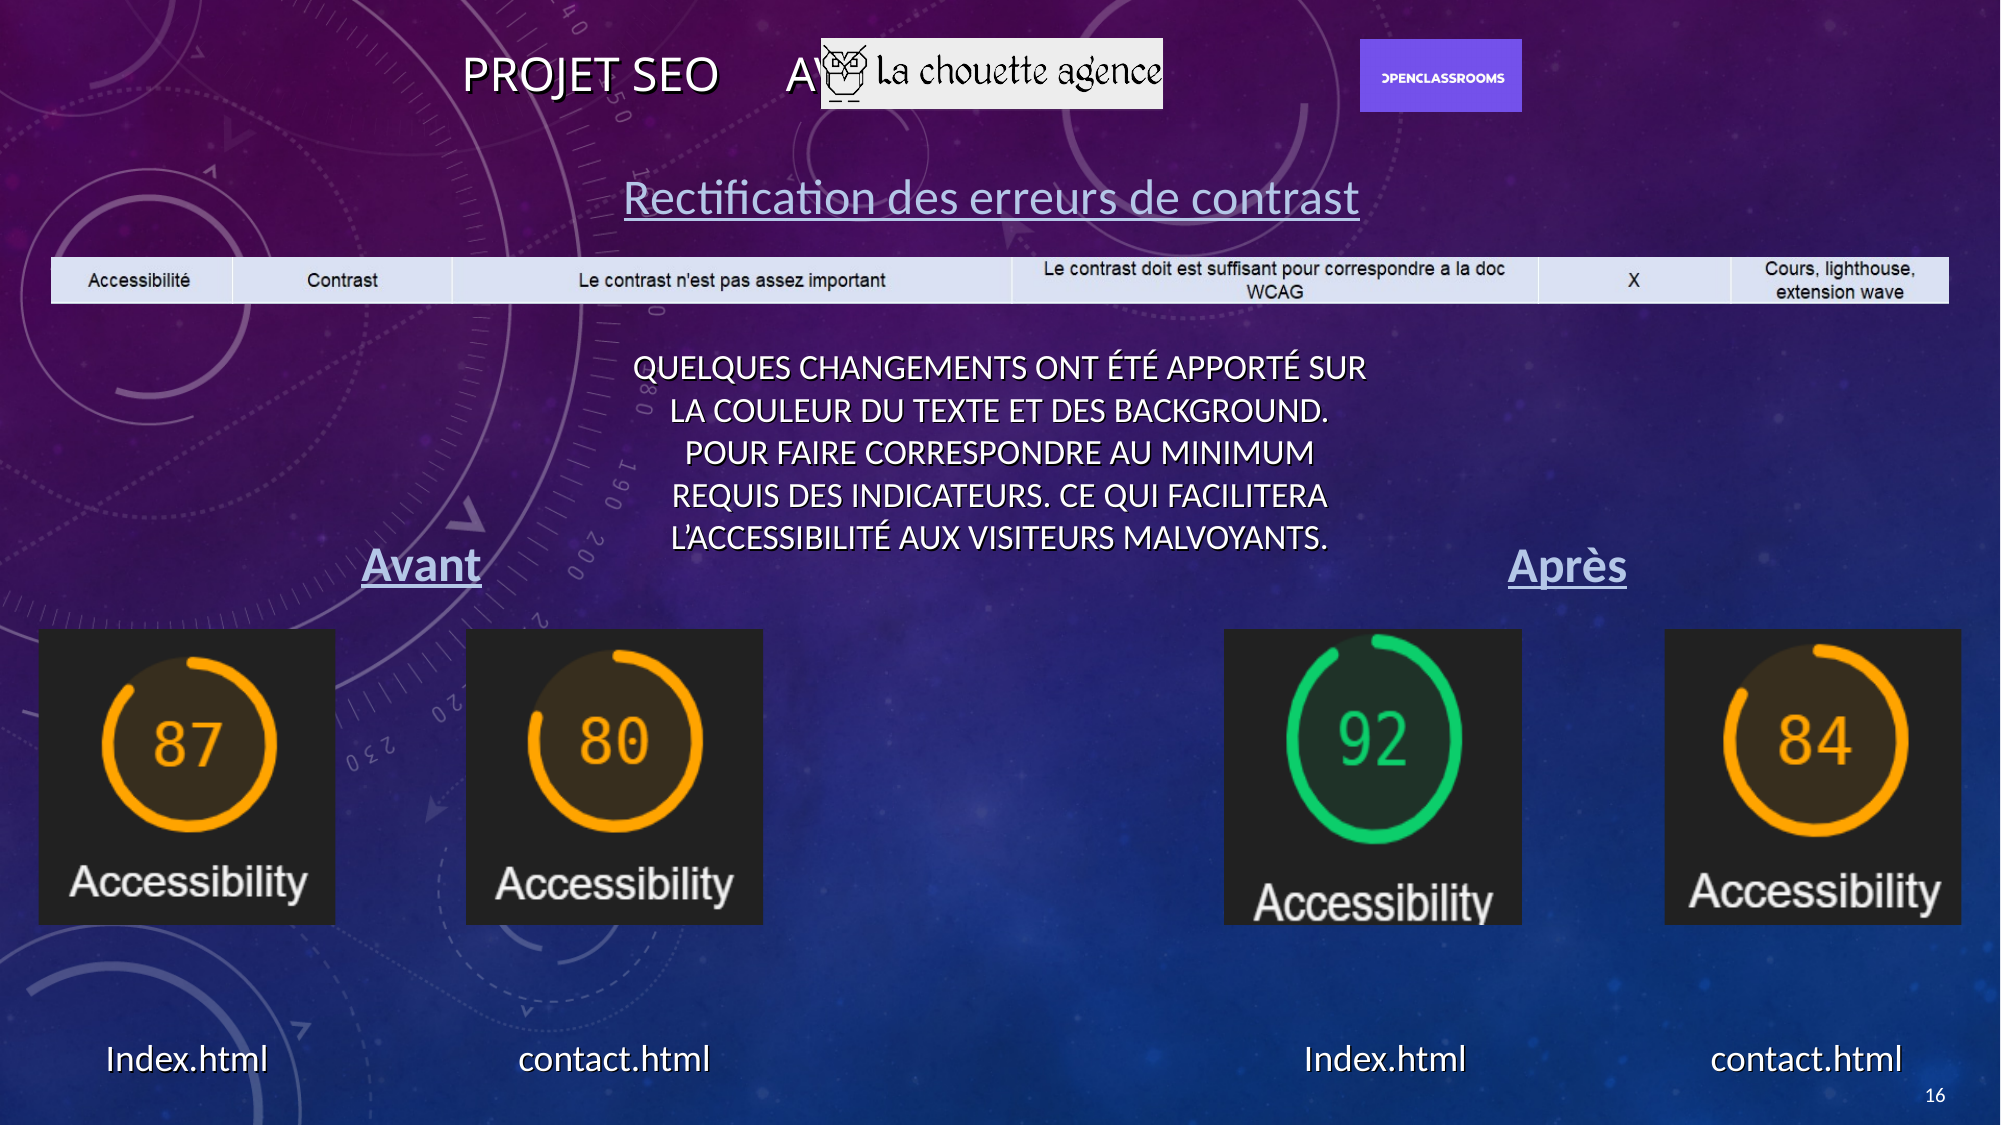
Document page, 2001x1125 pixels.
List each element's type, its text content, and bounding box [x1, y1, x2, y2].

picture [820, 37, 1163, 109]
title Projet SEO avec [1163, 37, 1522, 109]
text_box contact.html [497, 1026, 732, 1088]
picture [1664, 629, 1962, 925]
text_box Index.html [1277, 1026, 1494, 1088]
text_box Index.html [78, 1026, 296, 1088]
text_box [1909, 1062, 2000, 1125]
picture [1224, 629, 1522, 925]
picture [1360, 39, 1522, 112]
picture [38, 629, 336, 925]
picture [51, 257, 1949, 304]
title Projet SEO avec [446, 37, 820, 109]
text_box Rectification des erreurs de contrast [211, 156, 1773, 233]
text_box Avant [335, 523, 508, 600]
picture [466, 629, 764, 925]
text_box Après [1481, 524, 1654, 601]
text_box contact.html [1689, 1026, 1924, 1088]
subtitle Quelques changements ont été apporté sur la couleur du texte et des background. pour faire correspondre au minimum requis des indicateurs. Ce qui facilitera l’accessibilité aux visiteurs malvoyants. [614, 336, 1386, 600]
